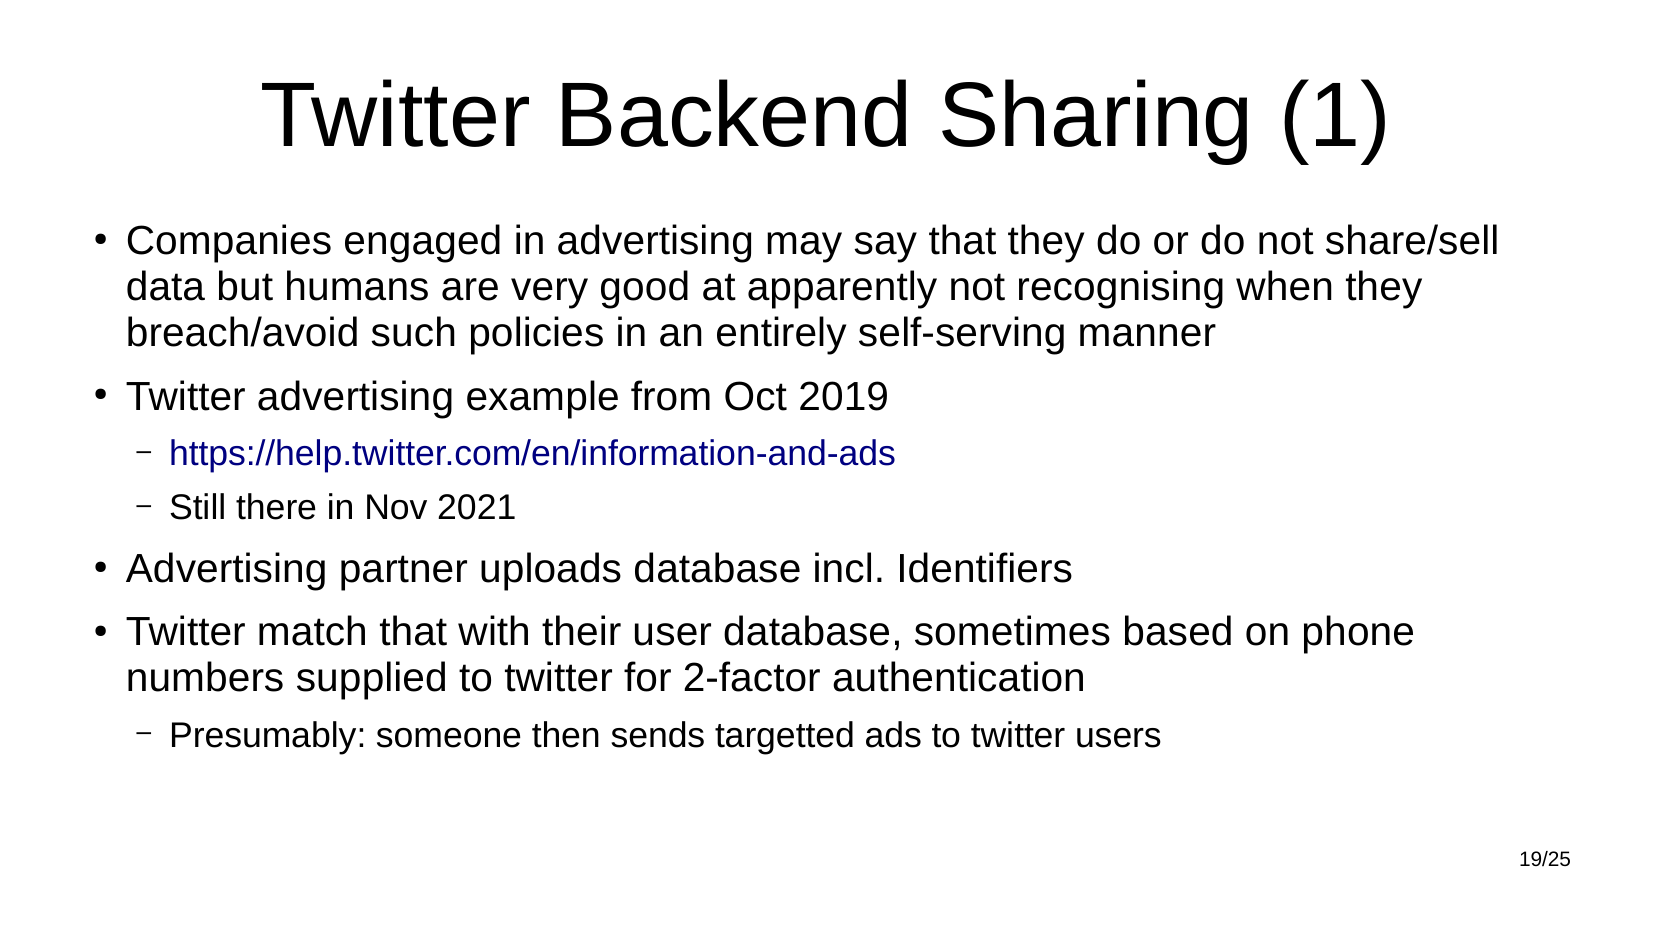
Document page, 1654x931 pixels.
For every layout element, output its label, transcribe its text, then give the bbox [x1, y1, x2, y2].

title Twitter Backend Sharing (1) [82, 37, 1571, 193]
list Companies engaged in advertising may say that they do or do not share/sell data but humans are very good at apparently not recognising when they breach/avoid such policies in an entirely self-serving manner Twitter advertising example from Oct 2019 https://help.twitter.com/en/information-and-ads Still there in Nov 2021 Advertising partner uploads database incl. Identifiers Twitter match that with their user database, sometimes based on phone numbers supplied to twitter for 2-factor authentication Presumably: someone then sends targetted ads to twitter users [82, 217, 1571, 758]
